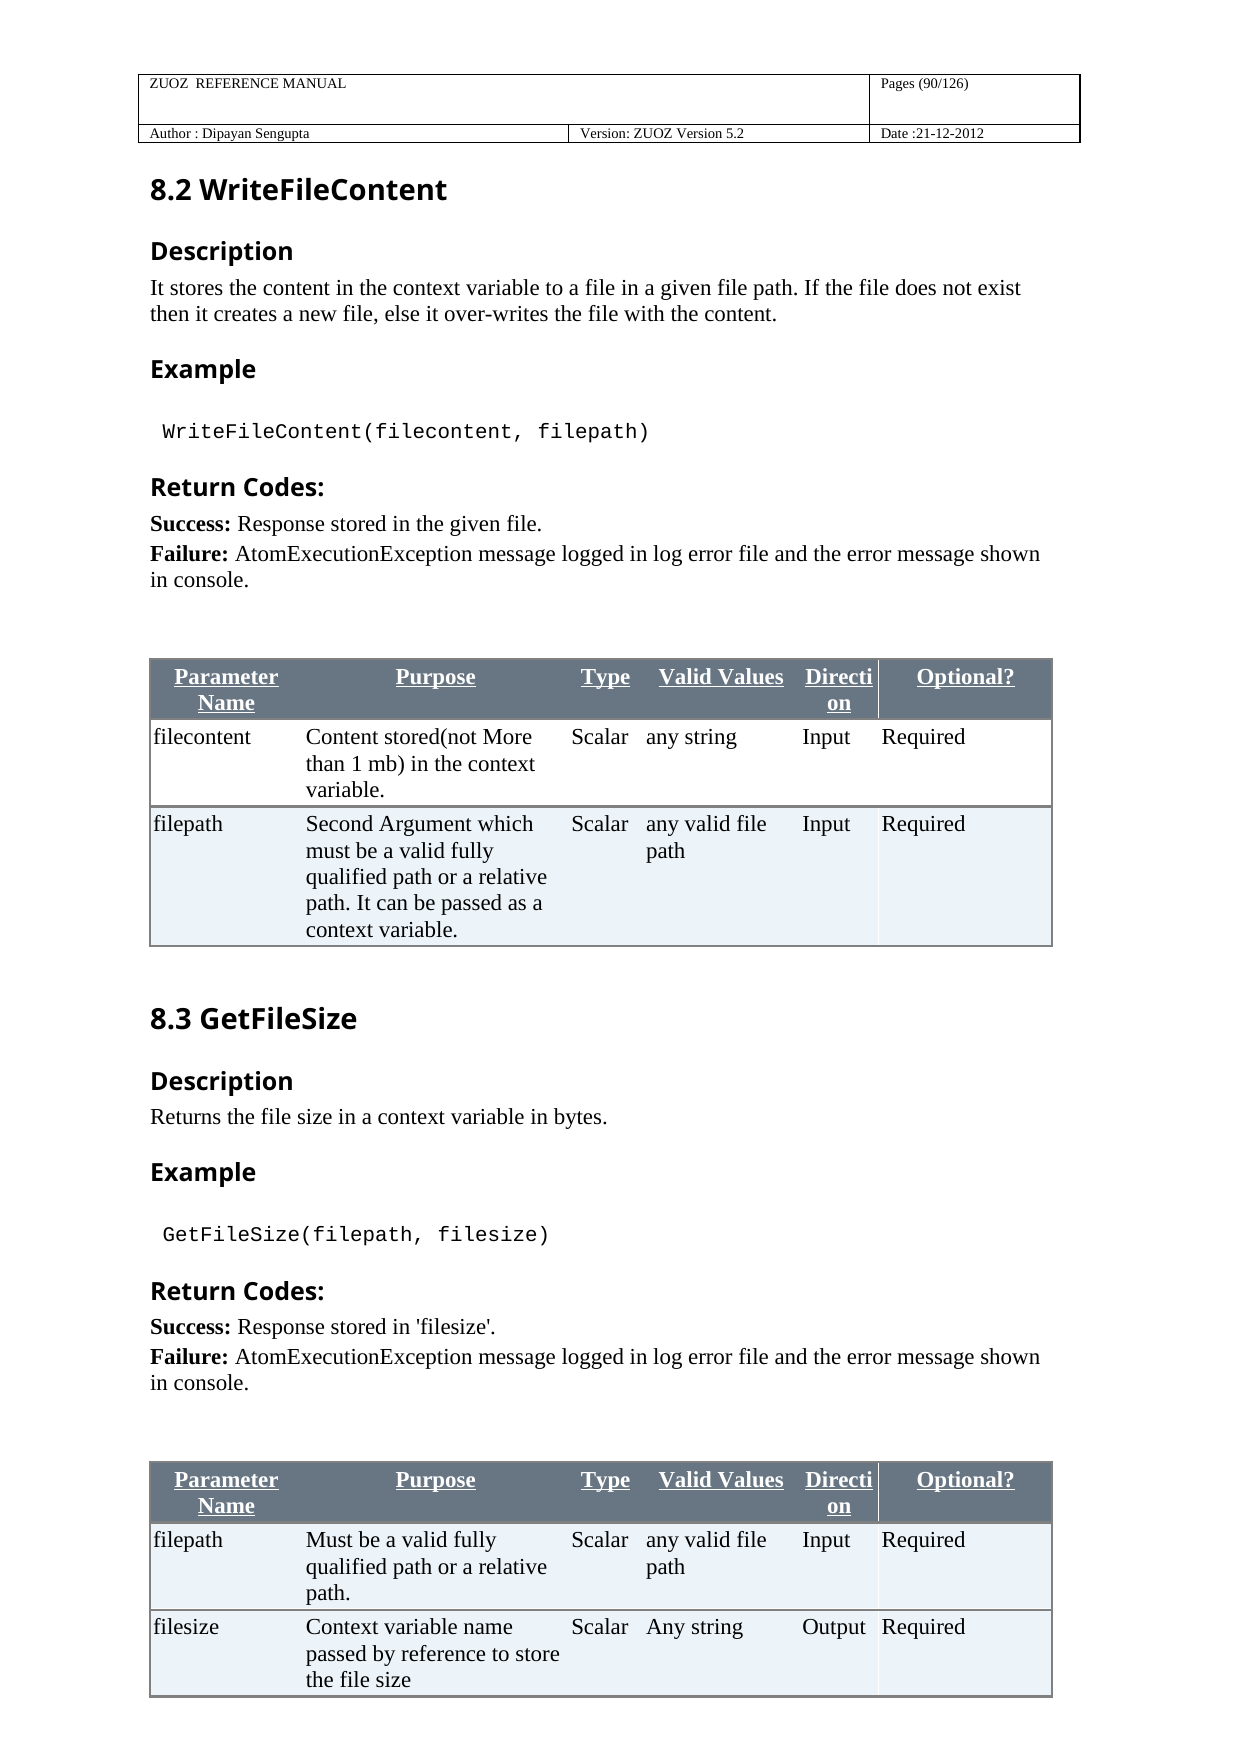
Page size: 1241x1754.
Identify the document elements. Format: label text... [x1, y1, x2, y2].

table_cell Content stored(not More than 1 mb) in the context variable. [303, 720, 568, 805]
table_header Parameter Name [151, 1463, 303, 1521]
table_cell Output [799, 1611, 878, 1695]
table_cell Must be a valid fully qualified path or a relative path. [303, 1524, 568, 1608]
text Success: Response stored in 'filesize'. [150, 1313, 1050, 1340]
text Returns the file size in a context variable in bytes. [150, 1103, 1050, 1130]
table_cell Scalar [568, 1524, 643, 1608]
table_cell Scalar [568, 808, 643, 945]
subtitle Description [150, 234, 1050, 268]
table_cell Required [879, 1611, 1051, 1695]
text Failure: AtomExecutionException message logged in log error file and the error message shown in console. [150, 1343, 1050, 1396]
subtitle Return Codes: [150, 1273, 1050, 1307]
table_cell Required [879, 808, 1051, 945]
text Success: Response stored in the given file. [150, 510, 1050, 537]
subtitle 8.2 WriteFileContent [150, 169, 1050, 209]
subtitle Description [150, 1063, 1050, 1097]
subtitle Example [150, 352, 1050, 386]
text It stores the content in the context variable to a file in a given file path. If the file does not exist then it creates a new file, else it over-writes the file with the content. [150, 274, 1050, 327]
text Failure: AtomExecutionException message logged in log error file and the error message shown in console. [150, 540, 1050, 592]
table_cell any string [643, 720, 799, 805]
table_cell filepath [151, 808, 303, 945]
subtitle Example [150, 1155, 1050, 1189]
table_cell any valid file path [643, 808, 799, 945]
table_cell Required [879, 720, 1051, 805]
table_cell Input [799, 808, 878, 945]
text GetFileSize(filepath, filesize) [150, 1224, 1050, 1248]
table_header Valid Values [643, 660, 799, 718]
table_header Purpose [303, 1463, 568, 1521]
table_cell Required [879, 1524, 1051, 1608]
text WriteFileContent(filecontent, filepath) [150, 421, 1050, 445]
table_cell filesize [151, 1611, 303, 1695]
table_header Valid Values [643, 1463, 799, 1521]
table_cell Input [799, 720, 878, 805]
table_header Direction [799, 1463, 878, 1521]
table_header Type [568, 1463, 643, 1521]
subtitle 8.3 GetFileSize [150, 998, 1050, 1038]
table_cell Scalar [568, 720, 643, 805]
subtitle Return Codes: [150, 470, 1050, 504]
table_header Parameter Name [151, 660, 303, 718]
table_cell Any string [643, 1611, 799, 1695]
table_header Type [568, 660, 643, 718]
table_cell filecontent [151, 720, 303, 805]
table_cell Context variable name passed by reference to store the file size [303, 1611, 568, 1695]
table_header Purpose [303, 660, 568, 718]
table_header Optional? [879, 660, 1051, 718]
table_cell Input [799, 1524, 878, 1608]
table_header Direction [799, 660, 878, 718]
table_cell Second Argument which must be a valid fully qualified path or a relative path. It can be passed as a context variable. [303, 808, 568, 945]
table_cell filepath [151, 1524, 303, 1608]
table_header Optional? [879, 1463, 1051, 1521]
table_cell any valid file path [643, 1524, 799, 1608]
table_cell Scalar [568, 1611, 643, 1695]
